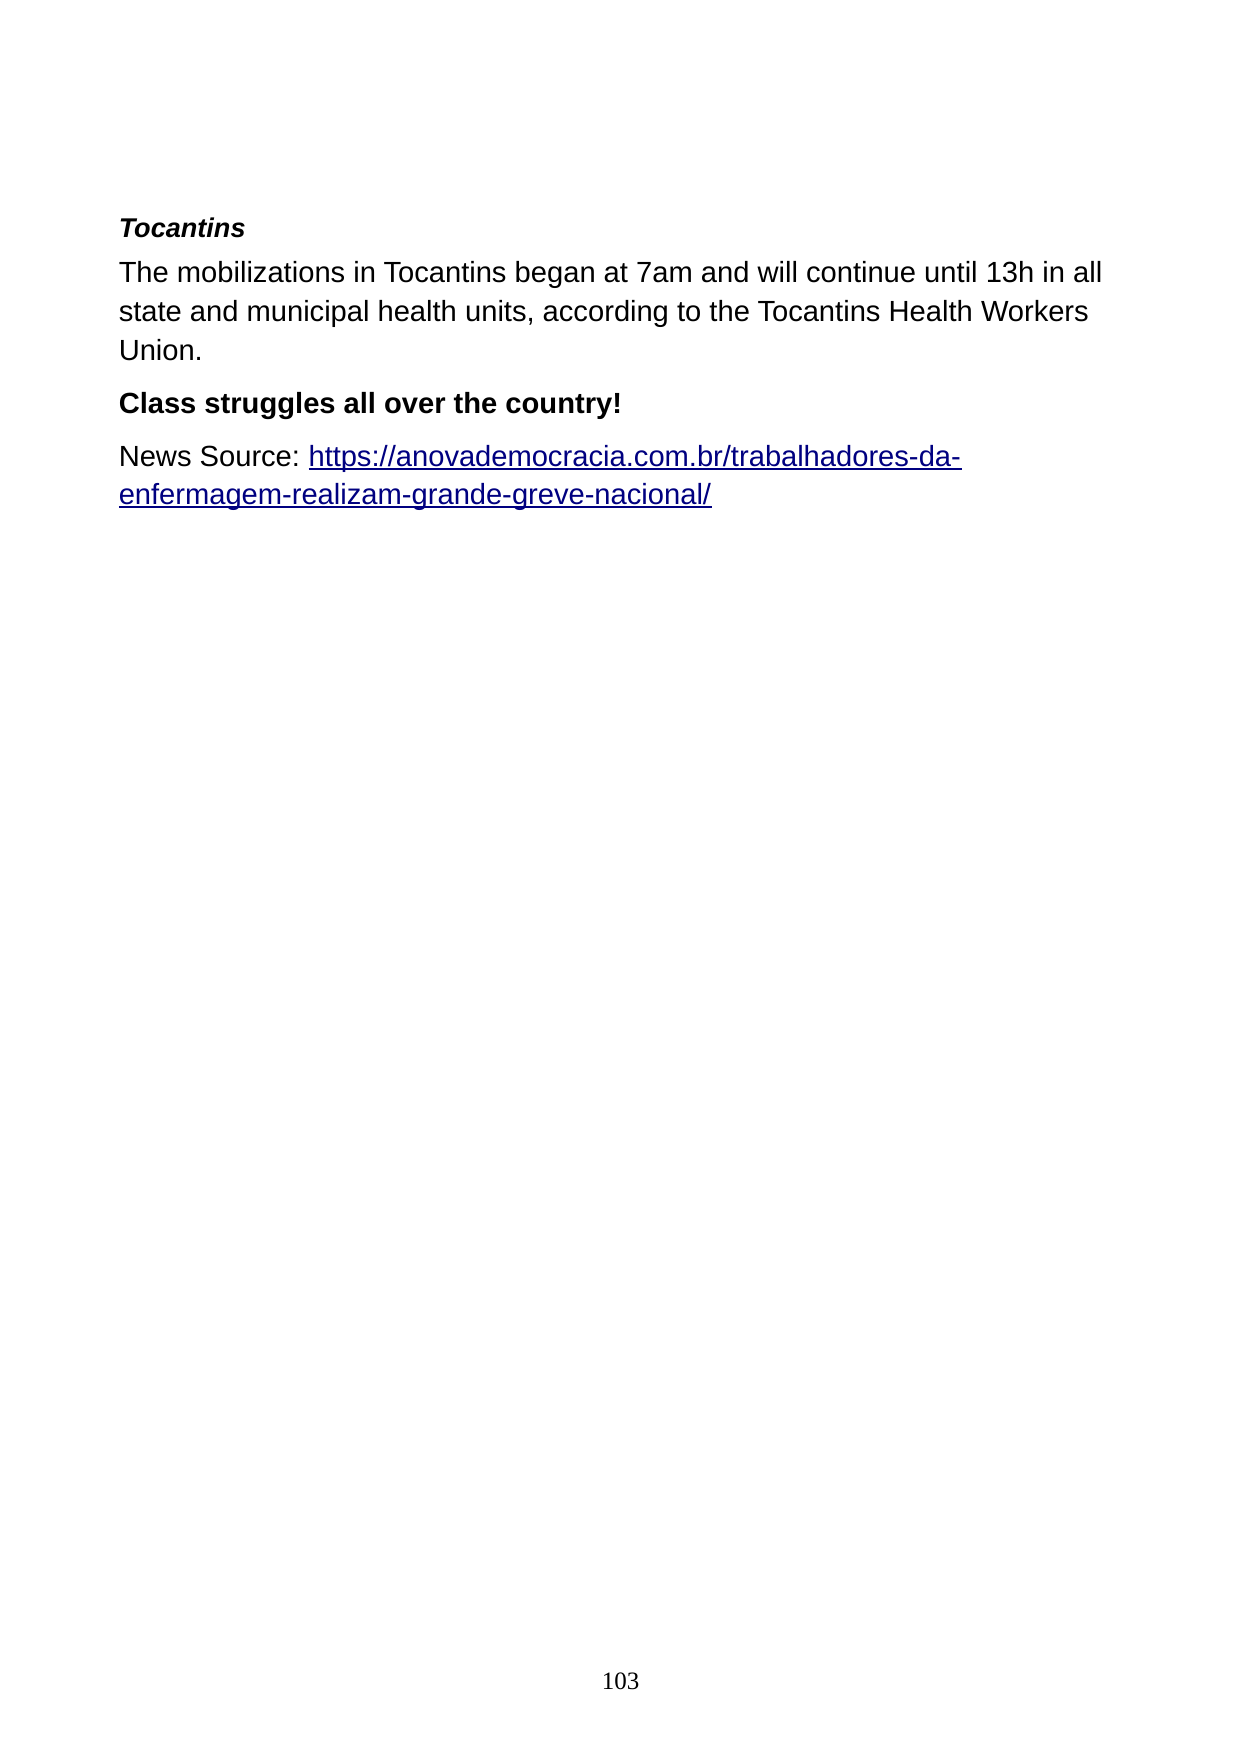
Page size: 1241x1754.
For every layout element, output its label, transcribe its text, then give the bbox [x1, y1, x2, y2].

subtitle Tocantins [118, 212, 1122, 243]
text The mobilizations in Tocantins began at 7am and will continue until 13h in all state and municipal health units, according to the Tocantins Health Workers Union. [118, 255, 1122, 366]
text Class struggles all over the country! [118, 386, 1122, 419]
text News Source: https://anovademocracia.com.br/trabalhadores-da-enfermagem-realizam-grande-greve-nacional/ [118, 439, 1122, 511]
